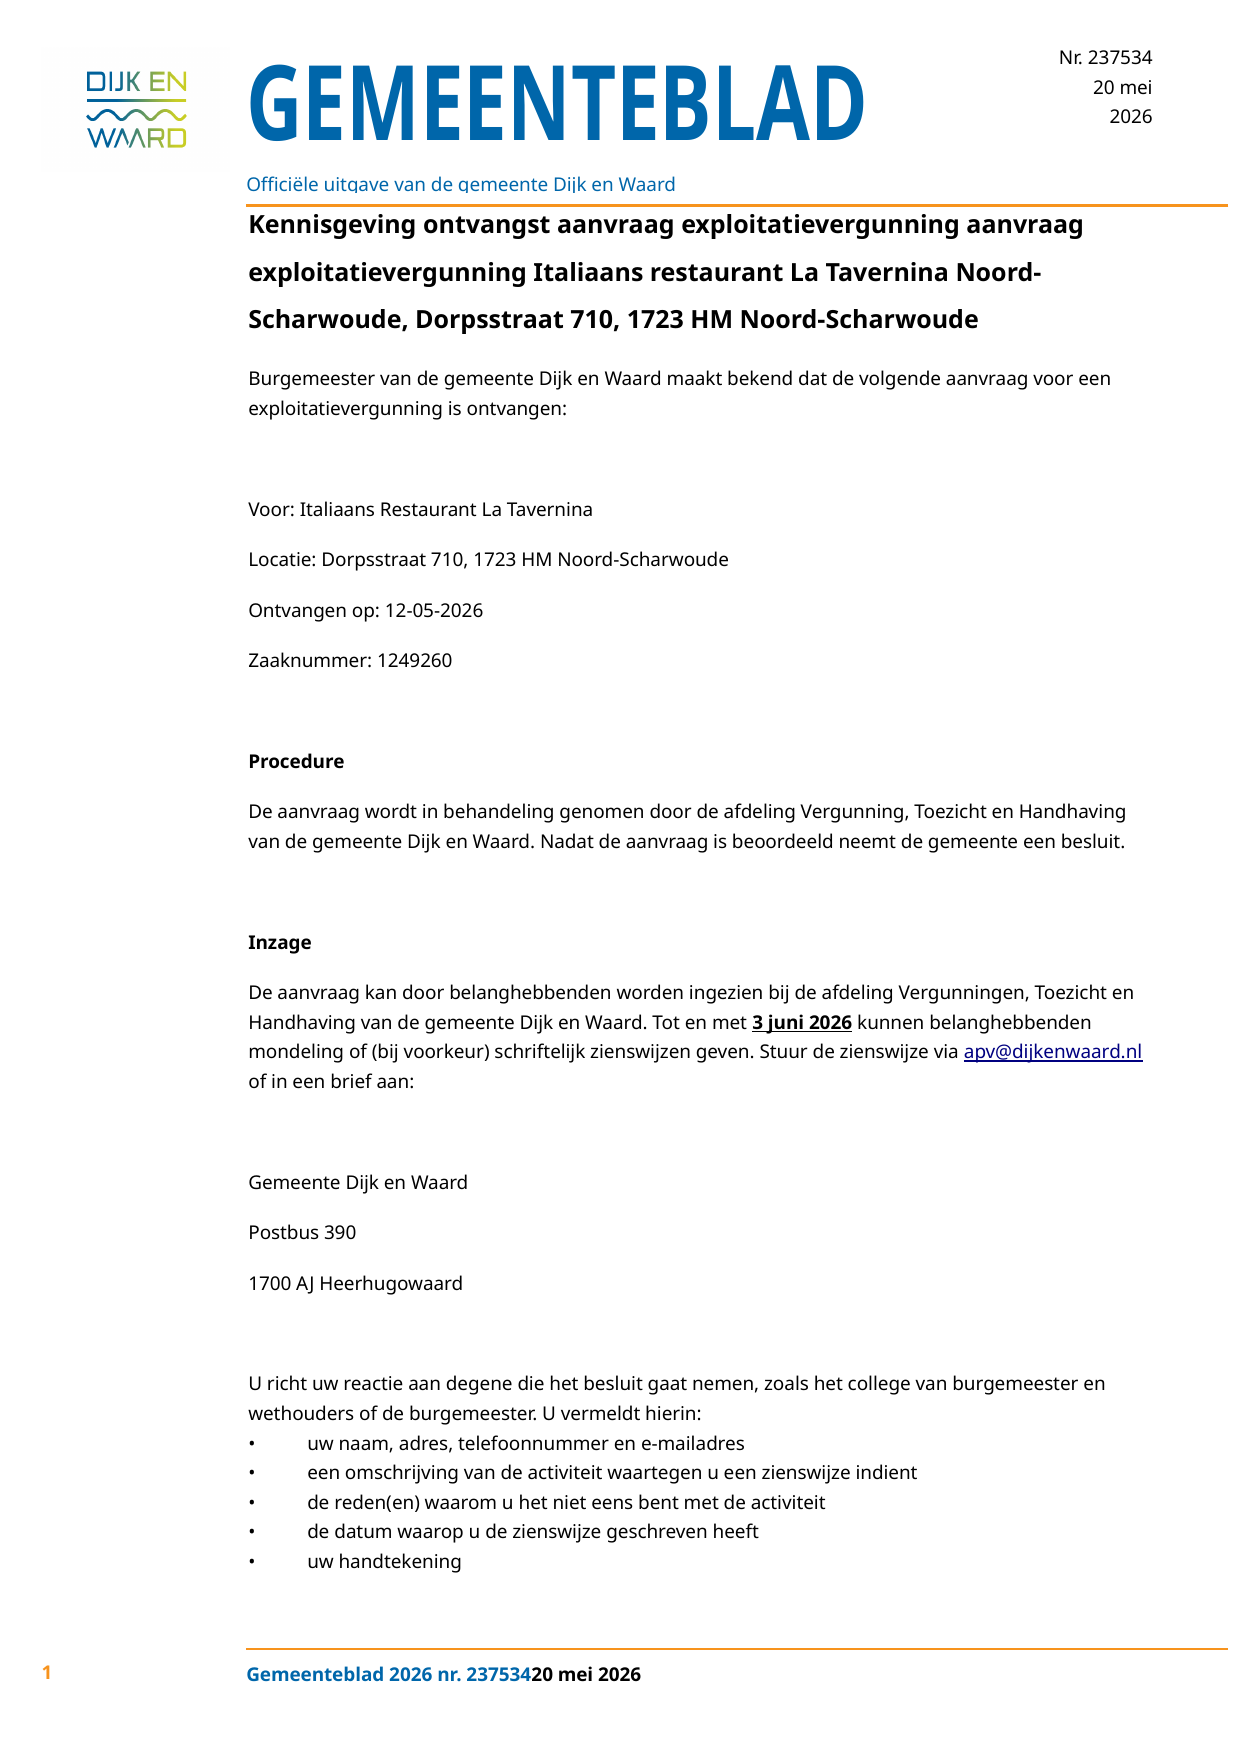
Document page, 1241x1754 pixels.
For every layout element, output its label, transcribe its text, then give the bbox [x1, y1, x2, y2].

list uw handtekening [248, 1548, 1152, 1574]
text De aanvraag kan door belanghebbenden worden ingezien bij de afdeling Vergunningen, Toezicht en Handhaving van de gemeente Dijk en Waard. Tot en met 3 juni 2026 kunnen belanghebbenden mondeling of (bij voorkeur) schriftelijk zienswijzen geven. Stuur de zienswijze via apv@dijkenwaard.nl of in een brief aan: [248, 979, 1152, 1094]
text Ontvangen op: 12-05-2026 [248, 597, 1152, 622]
text Zaaknummer: 1249260 [248, 647, 1152, 673]
picture [41, 47, 231, 172]
list uw naam, adres, telefoonnummer en e-mailadres [248, 1430, 1152, 1455]
text Postbus 390 [248, 1219, 1152, 1245]
text Kennisgeving ontvangst aanvraag exploitatievergunning aanvraag exploitatievergunning Italiaans restaurant La Tavernina Noord-Scharwoude, Dorpsstraat 710, 1723 HM Noord-Scharwoude [248, 207, 1152, 336]
list een omschrijving van de activiteit waartegen u een zienswijze indient [248, 1459, 1152, 1485]
text Procedure [248, 748, 1152, 774]
text Burgemeester van de gemeente Dijk en Waard maakt bekend dat de volgende aanvraag voor een exploitatievergunning is ontvangen: [248, 366, 1152, 421]
text Gemeente Dijk en Waard [248, 1169, 1152, 1194]
text U richt uw reactie aan degene die het besluit gaat nemen, zoals het college van burgemeester en wethouders of de burgemeester. U vermeldt hierin: [248, 1371, 1152, 1426]
list de datum waarop u de zienswijze geschreven heeft [248, 1518, 1152, 1544]
text Inzage [248, 929, 1152, 954]
text 1700 AJ Heerhugowaard [248, 1270, 1152, 1295]
text Locatie: Dorpsstraat 710, 1723 HM Noord-Scharwoude [248, 546, 1152, 572]
list de reden(en) waarom u het niet eens bent met de activiteit [248, 1489, 1152, 1514]
text De aanvraag wordt in behandeling genomen door de afdeling Vergunning, Toezicht en Handhaving van de gemeente Dijk en Waard. Nadat de aanvraag is beoordeeld neemt de gemeente een besluit. [248, 798, 1152, 854]
text Voor: Italiaans Restaurant La Tavernina [248, 496, 1152, 522]
